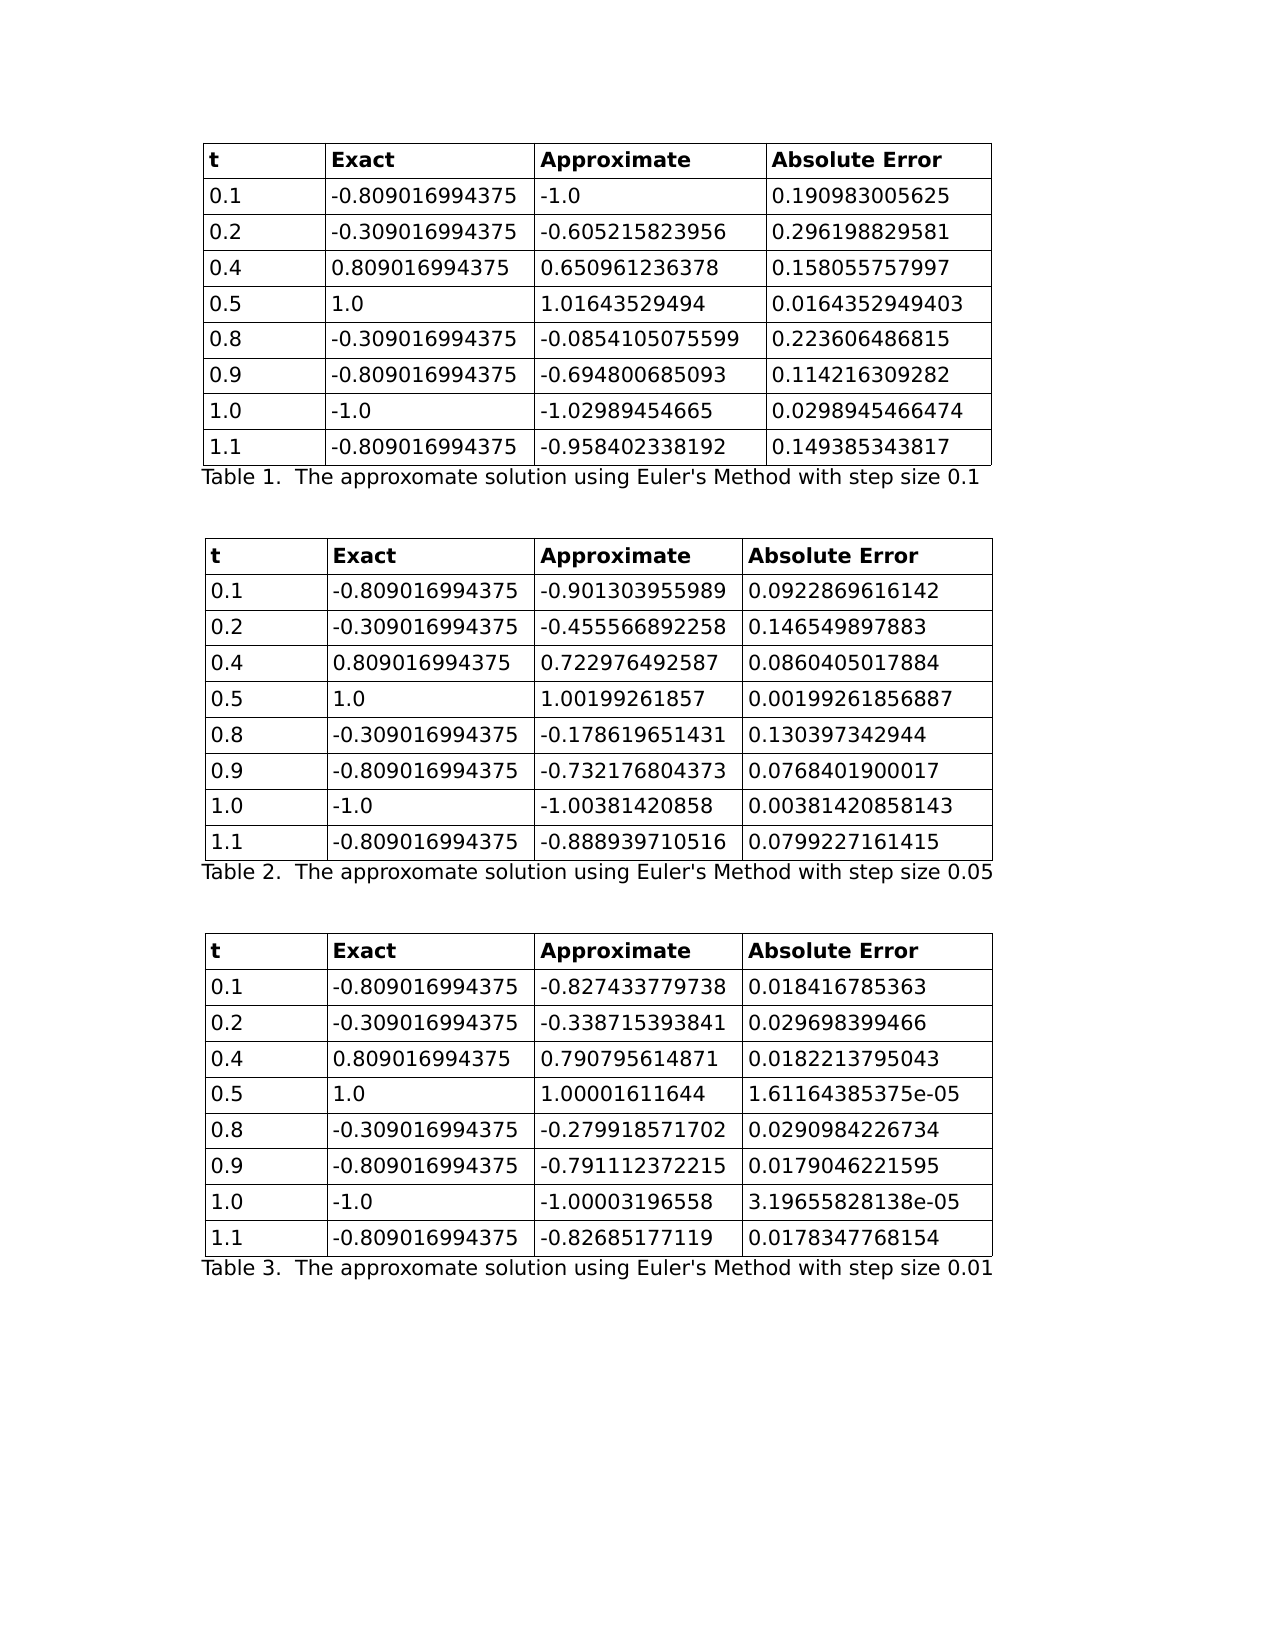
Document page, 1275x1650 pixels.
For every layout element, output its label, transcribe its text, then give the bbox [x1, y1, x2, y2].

table_cell 0.0178347768154 [743, 1221, 992, 1256]
table_cell 0.8 [206, 718, 327, 753]
table_cell -0.309016994375 [326, 323, 534, 357]
table_cell -0.809016994375 [328, 1149, 534, 1184]
table_cell -0.279918571702 [535, 1114, 742, 1148]
table_cell -0.309016994375 [328, 1006, 534, 1041]
table_cell -0.605215823956 [535, 215, 766, 250]
table_cell 0.0922869616142 [743, 575, 992, 609]
table_cell 1.0 [328, 682, 534, 717]
table_cell 0.018416785363 [743, 970, 992, 1005]
table_cell -0.178619651431 [535, 718, 742, 753]
table_header Exact [328, 934, 534, 969]
table_header t [204, 144, 325, 178]
table_cell -1.02989454665 [535, 394, 766, 429]
table_header Absolute Error [743, 934, 992, 969]
table_cell 1.00001611644 [535, 1078, 742, 1112]
table_cell -0.0854105075599 [535, 323, 766, 357]
table_cell -0.694800685093 [535, 359, 766, 393]
table_cell -1.0 [328, 790, 534, 824]
table_cell 0.9 [206, 754, 327, 789]
table_cell 1.1 [206, 1221, 327, 1256]
table_cell 0.00199261856887 [743, 682, 992, 717]
table_cell 1.0 [326, 287, 534, 322]
table_header Exact [326, 144, 534, 178]
table_header t [206, 539, 327, 574]
table_cell 0.0182213795043 [743, 1042, 992, 1077]
table_cell 0.130397342944 [743, 718, 992, 753]
table_cell 0.650961236378 [535, 251, 766, 286]
table_cell 0.149385343817 [767, 430, 991, 465]
table_cell 0.5 [206, 1078, 327, 1112]
text Table 3. The approxomate solution using Euler's Method with step size 0.01 [118, 1256, 1157, 1280]
table_header Exact [328, 539, 534, 574]
table_cell 0.722976492587 [535, 646, 742, 681]
text Table 2. The approxomate solution using Euler's Method with step size 0.05 [118, 860, 1157, 885]
table_cell 0.146549897883 [743, 611, 992, 645]
table_cell 1.00199261857 [535, 682, 742, 717]
text Table 1. The approxomate solution using Euler's Method with step size 0.1 [118, 465, 1157, 489]
table_header Approximate [535, 144, 766, 178]
table_cell -1.00003196558 [535, 1185, 742, 1220]
table_cell -1.0 [326, 394, 534, 429]
table_cell 1.0 [328, 1078, 534, 1112]
table_cell 0.4 [206, 1042, 327, 1077]
table_cell 0.809016994375 [328, 646, 534, 681]
table_cell 0.1 [206, 575, 327, 609]
table_cell 0.1 [204, 179, 325, 214]
table_header Approximate [535, 539, 742, 574]
table_cell -0.309016994375 [326, 215, 534, 250]
table_cell -0.309016994375 [328, 611, 534, 645]
table_cell -0.455566892258 [535, 611, 742, 645]
table_cell 0.0768401900017 [743, 754, 992, 789]
table_cell 0.9 [204, 359, 325, 393]
table_cell 1.61164385375e-05 [743, 1078, 992, 1112]
table_cell -0.82685177119 [535, 1221, 742, 1256]
table_cell -0.901303955989 [535, 575, 742, 609]
table_header Absolute Error [743, 539, 992, 574]
table_cell -0.309016994375 [328, 1114, 534, 1148]
table_cell 0.1 [206, 970, 327, 1005]
table_cell 0.4 [204, 251, 325, 286]
table_cell 0.190983005625 [767, 179, 991, 214]
table_cell -0.809016994375 [328, 754, 534, 789]
table_cell 0.158055757997 [767, 251, 991, 286]
table_cell 0.296198829581 [767, 215, 991, 250]
table_cell -0.809016994375 [326, 430, 534, 465]
table_header t [206, 934, 327, 969]
table_cell -0.809016994375 [326, 359, 534, 393]
table_cell -1.00381420858 [535, 790, 742, 824]
table_cell 0.223606486815 [767, 323, 991, 357]
table_cell 0.0298945466474 [767, 394, 991, 429]
table_cell 0.809016994375 [326, 251, 534, 286]
table_cell 0.2 [204, 215, 325, 250]
table_cell 0.790795614871 [535, 1042, 742, 1077]
table_cell 1.0 [206, 790, 327, 824]
table_cell 0.0290984226734 [743, 1114, 992, 1148]
table_cell -0.338715393841 [535, 1006, 742, 1041]
table_cell -0.809016994375 [328, 575, 534, 609]
table_cell 1.1 [204, 430, 325, 465]
table_cell -0.958402338192 [535, 430, 766, 465]
table_cell 0.0164352949403 [767, 287, 991, 322]
table_cell -0.809016994375 [326, 179, 534, 214]
table_cell -0.827433779738 [535, 970, 742, 1005]
table_cell 1.0 [206, 1185, 327, 1220]
table_cell -0.809016994375 [328, 826, 534, 860]
table_cell 1.01643529494 [535, 287, 766, 322]
table_cell -0.888939710516 [535, 826, 742, 860]
table_cell 1.1 [206, 826, 327, 860]
table_cell -0.791112372215 [535, 1149, 742, 1184]
table_cell 0.029698399466 [743, 1006, 992, 1041]
table_cell 0.2 [206, 611, 327, 645]
table_cell 0.0799227161415 [743, 826, 992, 860]
table_cell 0.9 [206, 1149, 327, 1184]
table_cell 0.0179046221595 [743, 1149, 992, 1184]
table_cell 0.4 [206, 646, 327, 681]
table_cell -0.809016994375 [328, 1221, 534, 1256]
table_header Absolute Error [767, 144, 991, 178]
table_cell 0.2 [206, 1006, 327, 1041]
table_cell 0.00381420858143 [743, 790, 992, 824]
table_cell 1.0 [204, 394, 325, 429]
table_cell -0.732176804373 [535, 754, 742, 789]
table_header Approximate [535, 934, 742, 969]
table_cell 3.19655828138e-05 [743, 1185, 992, 1220]
table_cell 0.8 [204, 323, 325, 357]
table_cell -0.809016994375 [328, 970, 534, 1005]
table_cell 0.0860405017884 [743, 646, 992, 681]
table_cell 0.8 [206, 1114, 327, 1148]
table_cell 0.5 [204, 287, 325, 322]
table_cell -0.309016994375 [328, 718, 534, 753]
table_cell 0.114216309282 [767, 359, 991, 393]
table_cell 0.5 [206, 682, 327, 717]
table_cell 0.809016994375 [328, 1042, 534, 1077]
table_cell -1.0 [328, 1185, 534, 1220]
table_cell -1.0 [535, 179, 766, 214]
